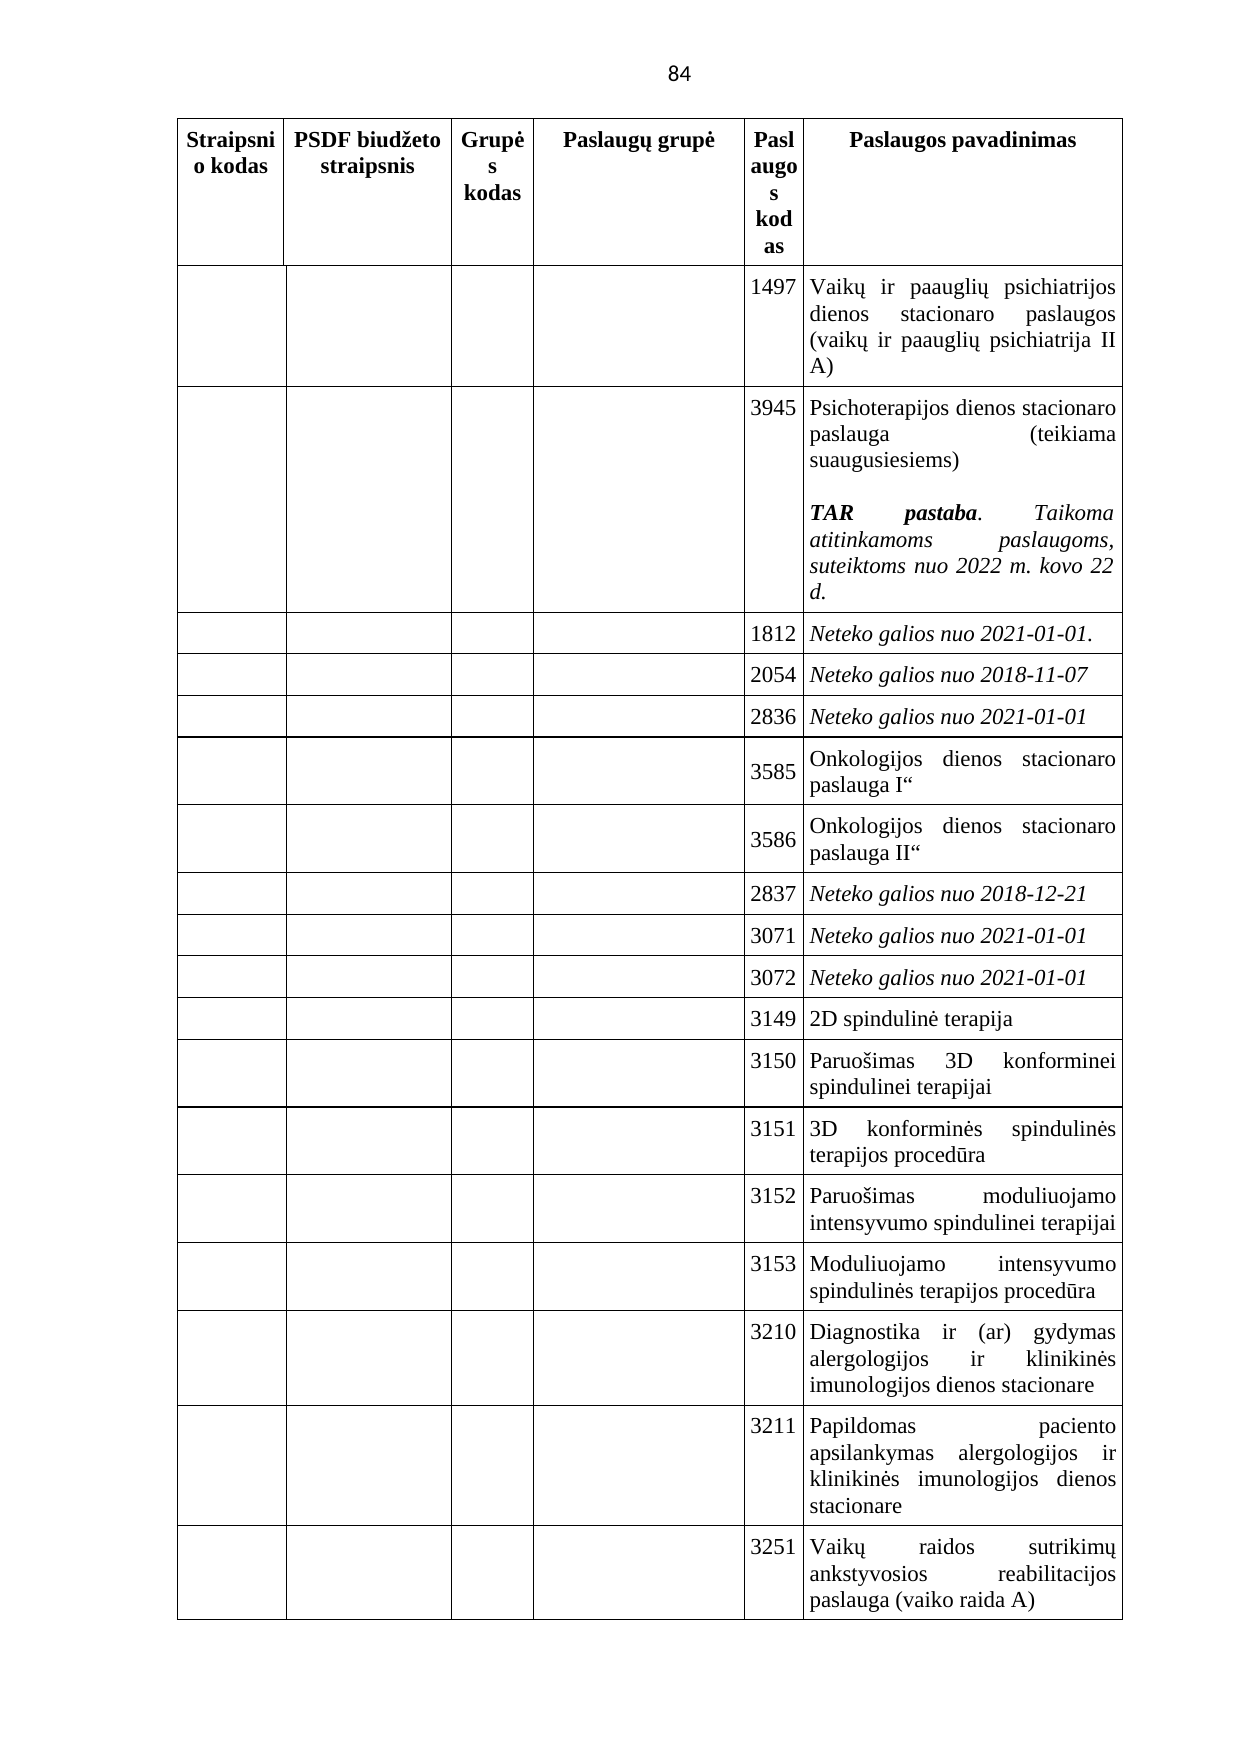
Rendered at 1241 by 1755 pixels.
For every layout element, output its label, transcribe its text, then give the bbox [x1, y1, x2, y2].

table_cell 1497 [745, 266, 803, 386]
table_cell [178, 1108, 286, 1174]
table_header Paslaugos kodas [745, 119, 803, 265]
table_cell [534, 915, 744, 955]
table_cell [287, 1108, 451, 1174]
table_cell [178, 266, 286, 386]
table_cell [178, 654, 286, 695]
table_cell Neteko galios nuo 2021-01-01 [804, 696, 1122, 736]
table_cell 3945 [745, 387, 803, 612]
table_cell [452, 696, 533, 736]
table_cell [452, 387, 533, 612]
table_cell [287, 1526, 451, 1619]
table_cell [534, 696, 744, 736]
table_cell 3251 [745, 1526, 803, 1619]
table_cell [534, 613, 744, 653]
table_cell [534, 1175, 744, 1242]
table_cell 2836 [745, 696, 803, 736]
table_cell [534, 873, 744, 914]
table_cell [178, 738, 286, 804]
table_cell [534, 738, 744, 804]
table_cell [534, 1311, 744, 1404]
table_cell [178, 998, 286, 1038]
table_cell [287, 1175, 451, 1242]
table_cell [287, 998, 451, 1038]
table_cell [534, 1108, 744, 1174]
table_cell [287, 266, 451, 386]
table_cell Paruošimas moduliuojamo intensyvumo spindulinei terapijai [804, 1175, 1122, 1242]
table_cell [178, 1040, 286, 1106]
table_cell [452, 1040, 533, 1106]
table_cell [178, 1175, 286, 1242]
table_cell [287, 387, 451, 612]
table_cell [287, 654, 451, 695]
table_cell [452, 738, 533, 804]
table_cell [452, 266, 533, 386]
table_cell Vaikų raidos sutrikimų ankstyvosios reabilitacijos paslauga (vaiko raida A) [804, 1526, 1122, 1619]
table_cell Neteko galios nuo 2021-01-01 [804, 915, 1122, 955]
table_cell [452, 1311, 533, 1404]
table_cell Onkologijos dienos stacionaro paslauga II“ [804, 805, 1122, 872]
table_cell [178, 696, 286, 736]
table_cell [452, 873, 533, 914]
table_cell [534, 1526, 744, 1619]
table_cell [534, 1243, 744, 1310]
table_cell [287, 613, 451, 653]
table_cell [287, 915, 451, 955]
table_cell 3210 [745, 1311, 803, 1404]
table_cell Onkologijos dienos stacionaro paslauga I“ [804, 738, 1122, 804]
table_header PSDF biudžeto straipsnis [284, 119, 451, 265]
table_cell [452, 956, 533, 997]
table_cell 3071 [745, 915, 803, 955]
table_cell Neteko galios nuo 2021-01-01 [804, 956, 1122, 997]
table_cell [287, 805, 451, 872]
table_cell [178, 805, 286, 872]
table_cell [534, 805, 744, 872]
table_cell [178, 613, 286, 653]
table_cell Vaikų ir paauglių psichiatrijos dienos stacionaro paslaugos (vaikų ir paauglių psichiatrija II A) [804, 266, 1122, 386]
table_cell [178, 387, 286, 612]
table_cell [534, 998, 744, 1038]
table_cell 3D konforminės spindulinės terapijos procedūra [804, 1108, 1122, 1174]
table_cell [452, 1526, 533, 1619]
table_cell 2054 [745, 654, 803, 695]
table_cell 3586 [745, 805, 803, 872]
table_cell [534, 266, 744, 386]
table_cell [452, 998, 533, 1038]
table_cell Neteko galios nuo 2021-01-01. [804, 613, 1122, 653]
table_cell [534, 387, 744, 612]
table_cell 3152 [745, 1175, 803, 1242]
table_cell [178, 915, 286, 955]
table_cell [534, 956, 744, 997]
table_cell [452, 1108, 533, 1174]
table_cell [287, 1040, 451, 1106]
table_header Straipsnio kodas [178, 119, 283, 265]
table_cell Neteko galios nuo 2018-11-07 [804, 654, 1122, 695]
table_cell 3072 [745, 956, 803, 997]
table_cell [178, 1406, 286, 1525]
table_cell [287, 1243, 451, 1310]
table_cell [287, 738, 451, 804]
table_cell Diagnostika ir (ar) gydymas alergologijos ir klinikinės imunologijos dienos stacionare [804, 1311, 1122, 1404]
table_cell [452, 654, 533, 695]
table_cell Moduliuojamo intensyvumo spindulinės terapijos procedūra [804, 1243, 1122, 1310]
table_cell 2837 [745, 873, 803, 914]
table_cell Psichoterapijos dienos stacionaro paslauga (teikiama suaugusiesiems) TAR pastaba. Taikoma atitinkamoms paslaugoms, suteiktoms nuo 2022 m. kovo 22 d. [804, 387, 1122, 612]
table_cell [452, 915, 533, 955]
table_cell [287, 696, 451, 736]
table_cell 3153 [745, 1243, 803, 1310]
table_cell 2D spindulinė terapija [804, 998, 1122, 1038]
table_cell 3211 [745, 1406, 803, 1525]
table_cell 3149 [745, 998, 803, 1038]
table_cell [178, 1311, 286, 1404]
table_cell 1812 [745, 613, 803, 653]
table_cell [452, 1243, 533, 1310]
table_header Paslaugos pavadinimas [804, 119, 1122, 265]
table_cell 3151 [745, 1108, 803, 1174]
table_cell [534, 654, 744, 695]
table_cell [452, 613, 533, 653]
table_cell [287, 1406, 451, 1525]
table_cell Paruošimas 3D konforminei spindulinei terapijai [804, 1040, 1122, 1106]
table_cell Papildomas paciento apsilankymas alergologijos ir klinikinės imunologijos dienos stacionare [804, 1406, 1122, 1525]
table_cell [178, 956, 286, 997]
table_cell [287, 1311, 451, 1404]
table_cell [178, 873, 286, 914]
table_header Paslaugų grupė [534, 119, 744, 265]
table_cell [452, 1175, 533, 1242]
table_cell [178, 1243, 286, 1310]
table_cell [452, 805, 533, 872]
table_cell [534, 1040, 744, 1106]
table_cell [452, 1406, 533, 1525]
table_cell 3585 [745, 738, 803, 804]
table_cell [534, 1406, 744, 1525]
table_cell [178, 1526, 286, 1619]
table_cell [287, 956, 451, 997]
table_cell Neteko galios nuo 2018-12-21 [804, 873, 1122, 914]
table_cell 3150 [745, 1040, 803, 1106]
table_cell [287, 873, 451, 914]
table_header Grupės kodas [452, 119, 533, 265]
